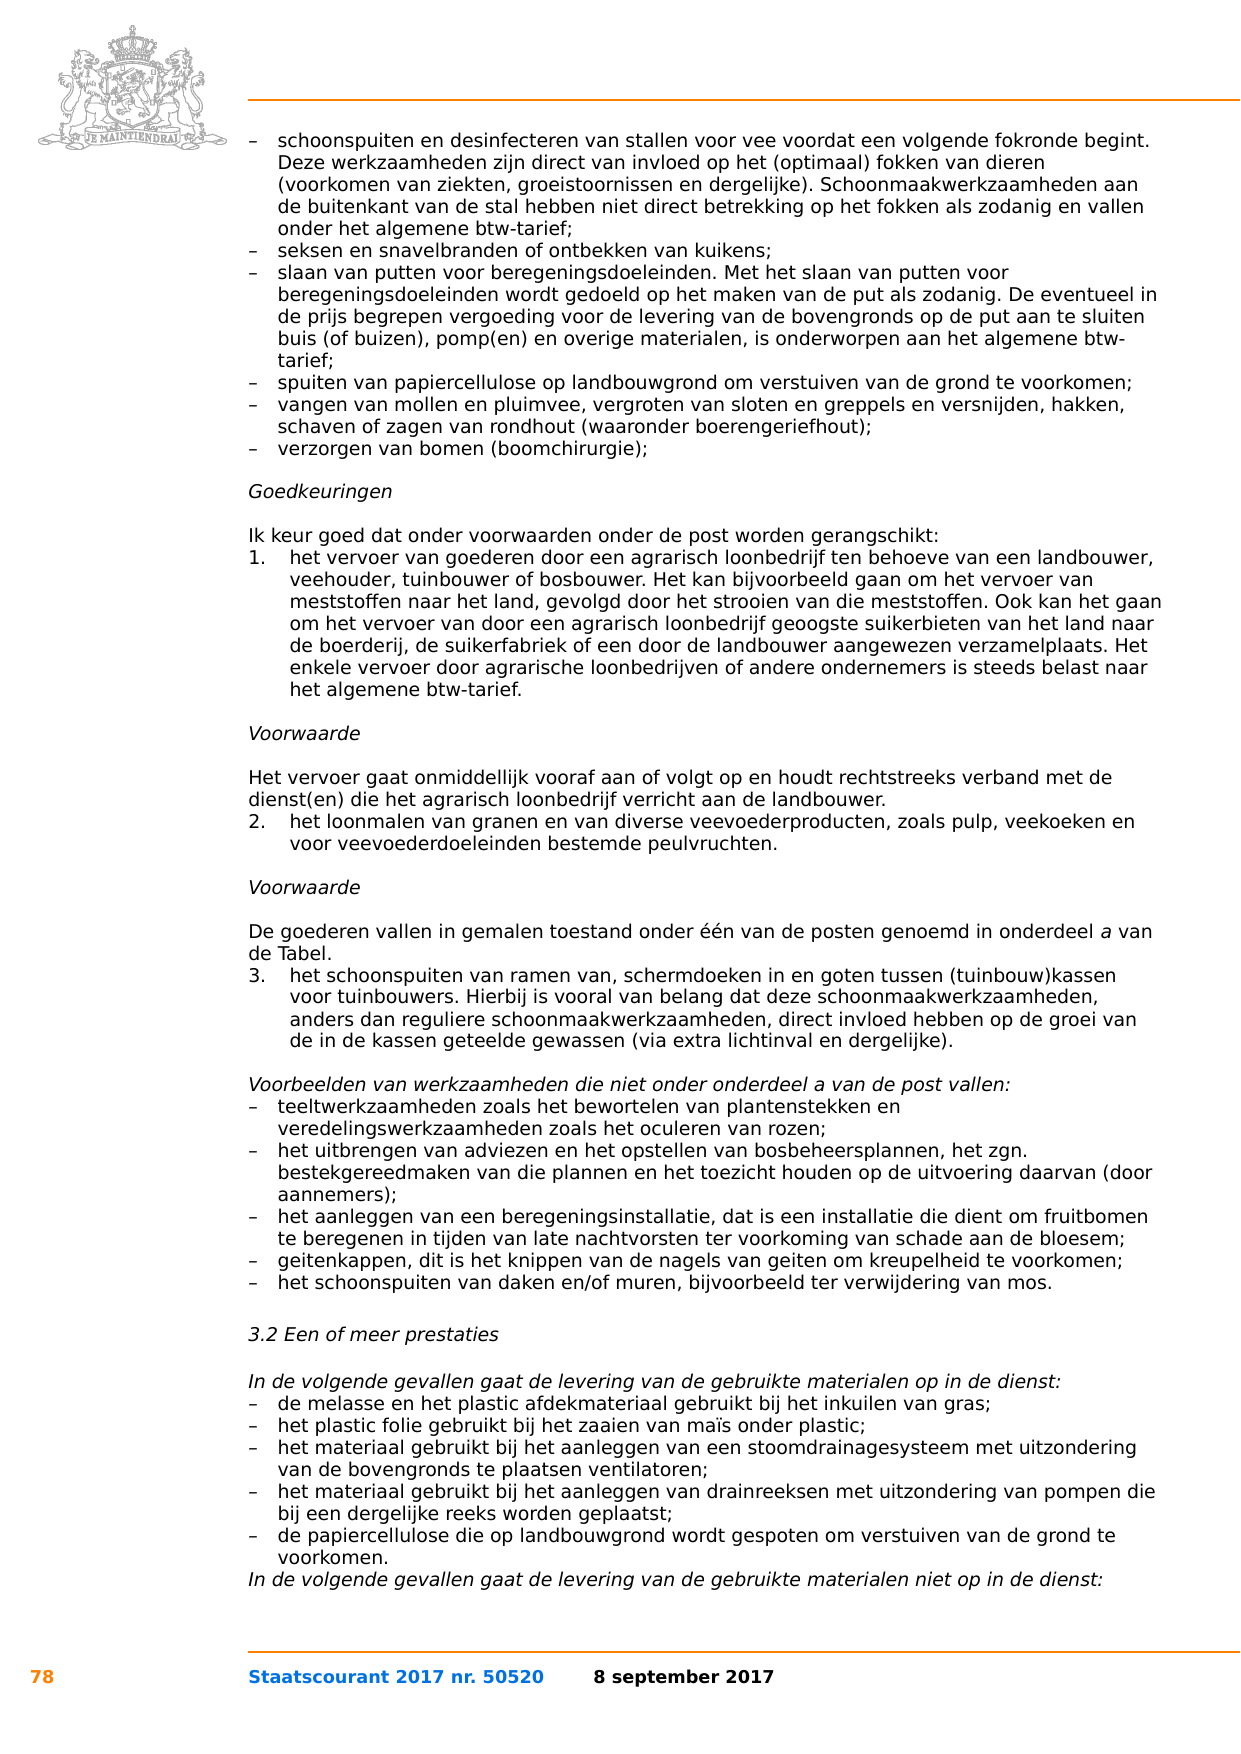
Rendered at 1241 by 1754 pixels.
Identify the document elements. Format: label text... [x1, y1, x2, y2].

text – spuiten van papiercellulose op landbouwgrond om verstuiven van de grond te voorkomen; [248, 372, 1163, 394]
text – het materiaal gebruikt bij het aanleggen van een stoomdrainagesysteem met uitzondering van de bovengronds te plaatsen ventilatoren; [248, 1437, 1163, 1481]
text 1. het vervoer van goederen door een agrarisch loonbedrijf ten behoeve van een landbouwer, veehouder, tuinbouwer of bosbouwer. Het kan bijvoorbeeld gaan om het vervoer van meststoffen naar het land, gevolgd door het strooien van die meststoffen. Ook kan het gaan om het vervoer van door een agrarisch loonbedrijf geoogste suikerbieten van het land naar de boerderij, de suikerfabriek of een door de landbouwer aangewezen verzamelplaats. Het enkele vervoer door agrarische loonbedrijven of andere ondernemers is steeds belast naar het algemene btw-tarief. [248, 547, 1163, 701]
text – verzorgen van bomen (boomchirurgie); [248, 438, 1163, 459]
text – geitenkappen, dit is het knippen van de nagels van geiten om kreupelheid te voorkomen; [248, 1250, 1163, 1272]
text Het vervoer gaat onmiddellijk vooraf aan of volgt op en houdt rechtstreeks verband met de dienst(en) die het agrarisch loonbedrijf verricht aan de landbouwer. [248, 767, 1163, 811]
text – het schoonspuiten van daken en/of muren, bijvoorbeeld ter verwijdering van mos. [248, 1272, 1163, 1294]
subtitle 3.2 Een of meer prestaties [248, 1324, 1163, 1346]
text – het aanleggen van een beregeningsinstallatie, dat is een installatie die dient om fruitbomen te beregenen in tijden van late nachtvorsten ter voorkoming van schade aan de bloesem; [248, 1206, 1163, 1250]
text – seksen en snavelbranden of ontbekken van kuikens; [248, 240, 1163, 262]
text – het plastic folie gebruikt bij het zaaien van maïs onder plastic; [248, 1415, 1163, 1437]
text – teeltwerkzaamheden zoals het bewortelen van plantenstekken en veredelingswerkzaamheden zoals het oculeren van rozen; [248, 1096, 1163, 1140]
text – de papiercellulose die op landbouwgrond wordt gespoten om verstuiven van de grond te voorkomen. [248, 1525, 1163, 1569]
text Voorbeelden van werkzaamheden die niet onder onderdeel a van de post vallen: [248, 1074, 1163, 1096]
text De goederen vallen in gemalen toestand onder één van de posten genoemd in onderdeel a van de Tabel. [248, 921, 1163, 964]
text In de volgende gevallen gaat de levering van de gebruikte materialen niet op in de dienst: [248, 1569, 1163, 1591]
subtitle Goedkeuringen [248, 481, 1163, 503]
text – vangen van mollen en pluimvee, vergroten van sloten en greppels en versnijden, hakken, schaven of zagen van rondhout (waaronder boerengeriefhout); [248, 394, 1163, 438]
subtitle Voorwaarde [248, 877, 1163, 899]
text 3. het schoonspuiten van ramen van, schermdoeken in en goten tussen (tuinbouw)kassen voor tuinbouwers. Hierbij is vooral van belang dat deze schoonmaakwerkzaamheden, anders dan reguliere schoonmaakwerkzaamheden, direct invloed hebben op de groei van de in de kassen geteelde gewassen (via extra lichtinval en dergelijke). [248, 964, 1163, 1052]
text – het uitbrengen van adviezen en het opstellen van bosbeheersplannen, het zgn. bestekgereedmaken van die plannen en het toezicht houden op de uitvoering daarvan (door aannemers); [248, 1140, 1163, 1206]
text Ik keur goed dat onder voorwaarden onder de post worden gerangschikt: [248, 525, 1163, 547]
text – de melasse en het plastic afdekmateriaal gebruikt bij het inkuilen van gras; [248, 1393, 1163, 1415]
text 2. het loonmalen van granen en van diverse veevoederproducten, zoals pulp, veekoeken en voor veevoederdoeleinden bestemde peulvruchten. [248, 811, 1163, 855]
subtitle Voorwaarde [248, 723, 1163, 745]
text – slaan van putten voor beregeningsdoeleinden. Met het slaan van putten voor beregeningsdoeleinden wordt gedoeld op het maken van de put als zodanig. De eventueel in de prijs begrepen vergoeding voor de levering van de bovengronds op de put aan te sluiten buis (of buizen), pomp(en) en overige materialen, is onderworpen aan het algemene btw-tarief; [248, 262, 1163, 372]
text In de volgende gevallen gaat de levering van de gebruikte materialen op in de dienst: [248, 1371, 1163, 1393]
picture [38, 25, 227, 150]
text – schoonspuiten en desinfecteren van stallen voor vee voordat een volgende fokronde begint. Deze werkzaamheden zijn direct van invloed op het (optimaal) fokken van dieren (voorkomen van ziekten, groeistoornissen en dergelijke). Schoonmaakwerkzaamheden aan de buitenkant van de stal hebben niet direct betrekking op het fokken als zodanig en vallen onder het algemene btw-tarief; [248, 130, 1163, 240]
text – het materiaal gebruikt bij het aanleggen van drainreeksen met uitzondering van pompen die bij een dergelijke reeks worden geplaatst; [248, 1481, 1163, 1525]
